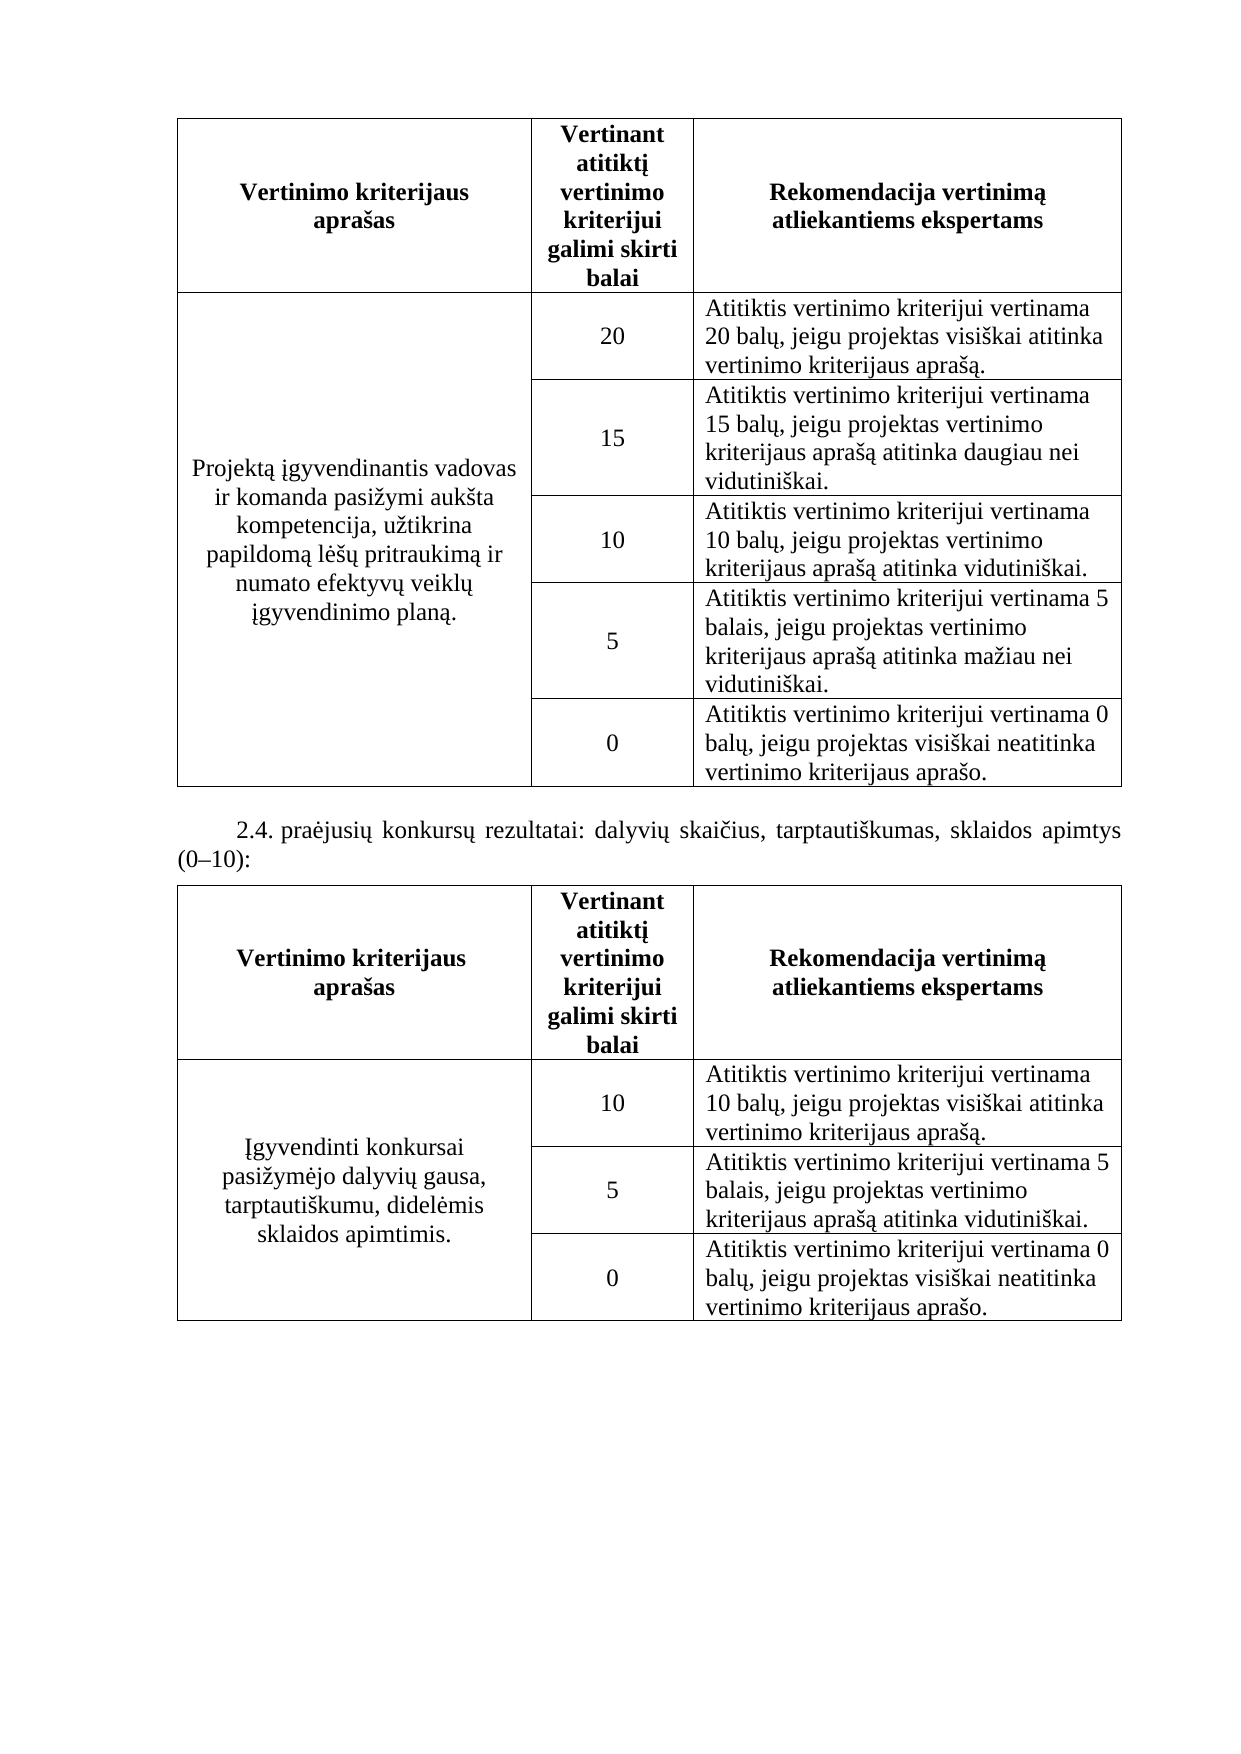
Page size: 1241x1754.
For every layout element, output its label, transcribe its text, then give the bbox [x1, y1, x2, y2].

table_cell 0 [532, 699, 693, 786]
table_cell 20 [532, 293, 693, 379]
table_header Rekomendacija vertinimą atliekantiems ekspertams [694, 119, 1121, 292]
table_cell Atitiktis vertinimo kriterijui vertinama 0 balų, jeigu projektas visiškai neatitinka vertinimo kriterijaus aprašo. [694, 1234, 1121, 1320]
table_cell Atitiktis vertinimo kriterijui vertinama 10 balų, jeigu projektas vertinimo kriterijaus aprašą atitinka vidutiniškai. [694, 496, 1121, 582]
table_cell Projektą įgyvendinantis vadovas ir komanda pasižymi aukšta kompetencija, užtikrina papildomą lėšų pritraukimą ir numato efektyvų veiklų įgyvendinimo planą. [178, 293, 531, 786]
table_cell Atitiktis vertinimo kriterijui vertinama 5 balais, jeigu projektas vertinimo kriterijaus aprašą atitinka mažiau nei vidutiniškai. [694, 583, 1121, 698]
table_cell 10 [532, 1060, 693, 1146]
table_header Vertinant atitiktį vertinimo kriterijui galimi skirti balai [532, 886, 693, 1058]
table_header Vertinimo kriterijaus aprašas [178, 886, 531, 1058]
text 2.4. praėjusių konkursų rezultatai: dalyvių skaičius, tarptautiškumas, sklaidos apimtys (0–10): [177, 815, 1122, 873]
table_cell Atitiktis vertinimo kriterijui vertinama 20 balų, jeigu projektas visiškai atitinka vertinimo kriterijaus aprašą. [694, 293, 1121, 379]
table_header Vertinant atitiktį vertinimo kriterijui galimi skirti balai [532, 119, 693, 292]
table_cell 5 [532, 1147, 693, 1233]
table_cell Atitiktis vertinimo kriterijui vertinama 0 balų, jeigu projektas visiškai neatitinka vertinimo kriterijaus aprašo. [694, 699, 1121, 786]
table_cell Atitiktis vertinimo kriterijui vertinama 10 balų, jeigu projektas visiškai atitinka vertinimo kriterijaus aprašą. [694, 1060, 1121, 1146]
table_cell 0 [532, 1234, 693, 1320]
table_header Vertinimo kriterijaus aprašas [178, 119, 531, 292]
table_cell Atitiktis vertinimo kriterijui vertinama 5 balais, jeigu projektas vertinimo kriterijaus aprašą atitinka vidutiniškai. [694, 1147, 1121, 1233]
table_cell Atitiktis vertinimo kriterijui vertinama 15 balų, jeigu projektas vertinimo kriterijaus aprašą atitinka daugiau nei vidutiniškai. [694, 380, 1121, 495]
table_header Rekomendacija vertinimą atliekantiems ekspertams [694, 886, 1121, 1058]
table_cell Įgyvendinti konkursai pasižymėjo dalyvių gausa, tarptautiškumu, didelėmis sklaidos apimtimis. [178, 1060, 531, 1320]
table_cell 10 [532, 496, 693, 582]
table_cell 15 [532, 380, 693, 495]
table_cell 5 [532, 583, 693, 698]
